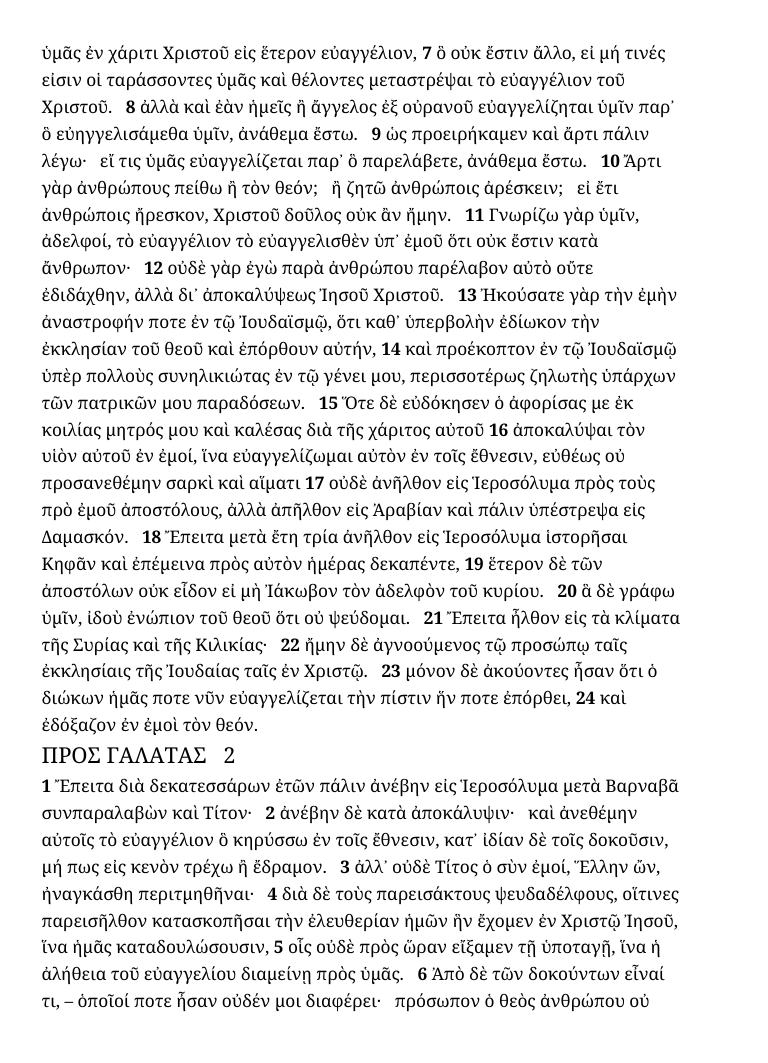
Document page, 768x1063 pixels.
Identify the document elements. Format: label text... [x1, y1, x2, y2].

text ΠΡΟΣ ΓΑΛΑΤΑΣ 2 [41, 740, 685, 770]
text ὑμᾶς ἐν χάριτι Χριστοῦ εἰς ἕτερον εὐαγγέλιον, 7 ὃ οὐκ ἔστιν ἄλλο, εἰ μή τινές εἰσιν οἱ ταράσσοντες ὑμᾶς καὶ θέλοντες μεταστρέψαι τὸ εὐαγγέλιον τοῦ Χριστοῦ. 8 ἀλλὰ καὶ ἐὰν ἡμεῖς ἢ ἄγγελος ἐξ οὐρανοῦ εὐαγγελίζηται ὑμῖν παρ᾽ ὃ εὐηγγελισάμεθα ὑμῖν, ἀνάθεμα ἔστω. 9 ὡς προειρήκαμεν καὶ ἄρτι πάλιν λέγω· εἴ τις ὑμᾶς εὐαγγελίζεται παρ᾽ ὃ παρελάβετε, ἀνάθεμα ἔστω. 10 Ἄρτι γὰρ ἀνθρώπους πείθω ἢ τὸν θεόν; ἢ ζητῶ ἀνθρώποις ἀρέσκειν; εἰ ἔτι ἀνθρώποις ἤρεσκον, Χριστοῦ δοῦλος οὐκ ἂν ἤμην. 11 Γνωρίζω γὰρ ὑμῖν, ἀδελφοί, τὸ εὐαγγέλιον τὸ εὐαγγελισθὲν ὑπ᾽ ἐμοῦ ὅτι οὐκ ἔστιν κατὰ ἄνθρωπον· 12 οὐδὲ γὰρ ἐγὼ παρὰ ἀνθρώπου παρέλαβον αὐτὸ οὔτε ἐδιδάχθην, ἀλλὰ δι᾽ ἀποκαλύψεως Ἰησοῦ Χριστοῦ. 13 Ἠκούσατε γὰρ τὴν ἐμὴν ἀναστροφήν ποτε ἐν τῷ Ἰουδαϊσμῷ, ὅτι καθ᾽ ὑπερβολὴν ἐδίωκον τὴν ἐκκλησίαν τοῦ θεοῦ καὶ ἐπόρθουν αὐτήν, 14 καὶ προέκοπτον ἐν τῷ Ἰουδαϊσμῷ ὑπὲρ πολλοὺς συνηλικιώτας ἐν τῷ γένει μου, περισσοτέρως ζηλωτὴς ὑπάρχων τῶν πατρικῶν μου παραδόσεων. 15 Ὅτε δὲ εὐδόκησεν ὁ ἀφορίσας με ἐκ κοιλίας μητρός μου καὶ καλέσας διὰ τῆς χάριτος αὐτοῦ 16 ἀποκαλύψαι τὸν υἱὸν αὐτοῦ ἐν ἐμοί, ἵνα εὐαγγελίζωμαι αὐτὸν ἐν τοῖς ἔθνεσιν, εὐθέως οὐ προσανεθέμην σαρκὶ καὶ αἵματι 17 οὐδὲ ἀνῆλθον εἰς Ἱεροσόλυμα πρὸς τοὺς πρὸ ἐμοῦ ἀποστόλους, ἀλλὰ ἀπῆλθον εἰς Ἀραβίαν καὶ πάλιν ὑπέστρεψα εἰς Δαμασκόν. 18 Ἔπειτα μετὰ ἔτη τρία ἀνῆλθον εἰς Ἱεροσόλυμα ἱστορῆσαι Κηφᾶν καὶ ἐπέμεινα πρὸς αὐτὸν ἡμέρας δεκαπέντε, 19 ἕτερον δὲ τῶν ἀποστόλων οὐκ εἶδον εἰ μὴ Ἰάκωβον τὸν ἀδελφὸν τοῦ κυρίου. 20 ἃ δὲ γράφω ὑμῖν, ἰδοὺ ἐνώπιον τοῦ θεοῦ ὅτι οὐ ψεύδομαι. 21 Ἔπειτα ἦλθον εἰς τὰ κλίματα τῆς Συρίας καὶ τῆς Κιλικίας· 22 ἤμην δὲ ἀγνοούμενος τῷ προσώπῳ ταῖς ἐκκλησίαις τῆς Ἰουδαίας ταῖς ἐν Χριστῷ. 23 μόνον δὲ ἀκούοντες ἦσαν ὅτι ὁ διώκων ἡμᾶς ποτε νῦν εὐαγγελίζεται τὴν πίστιν ἥν ποτε ἐπόρθει, 24 καὶ ἐδόξαζον ἐν ἐμοὶ τὸν θεόν. [41, 41, 685, 737]
text 1 Ἔπειτα διὰ δεκατεσσάρων ἐτῶν πάλιν ἀνέβην εἰς Ἱεροσόλυμα μετὰ Βαρναβᾶ συνπαραλαβὼν καὶ Τίτον· 2 ἀνέβην δὲ κατὰ ἀποκάλυψιν· καὶ ἀνεθέμην αὐτοῖς τὸ εὐαγγέλιον ὃ κηρύσσω ἐν τοῖς ἔθνεσιν, κατ᾽ ἰδίαν δὲ τοῖς δοκοῦσιν, μή πως εἰς κενὸν τρέχω ἢ ἔδραμον. 3 ἀλλ᾽ οὐδὲ Τίτος ὁ σὺν ἐμοί, Ἕλλην ὤν, ἠναγκάσθη περιτμηθῆναι· 4 διὰ δὲ τοὺς παρεισάκτους ψευδαδέλφους, οἵτινες παρεισῆλθον κατασκοπῆσαι τὴν ἐλευθερίαν ἡμῶν ἣν ἔχομεν ἐν Χριστῷ Ἰησοῦ, ἵνα ἡμᾶς καταδουλώσουσιν, 5 οἷς οὐδὲ πρὸς ὥραν εἴξαμεν τῇ ὑποταγῇ, ἵνα ἡ ἀλήθεια τοῦ εὐαγγελίου διαμείνῃ πρὸς ὑμᾶς. 6 Ἀπὸ δὲ τῶν δοκούντων εἶναί τι, – ὁποῖοί ποτε ἦσαν οὐδέν μοι διαφέρει· πρόσωπον ὁ θεὸς ἀνθρώπου οὐ [41, 774, 685, 1013]
